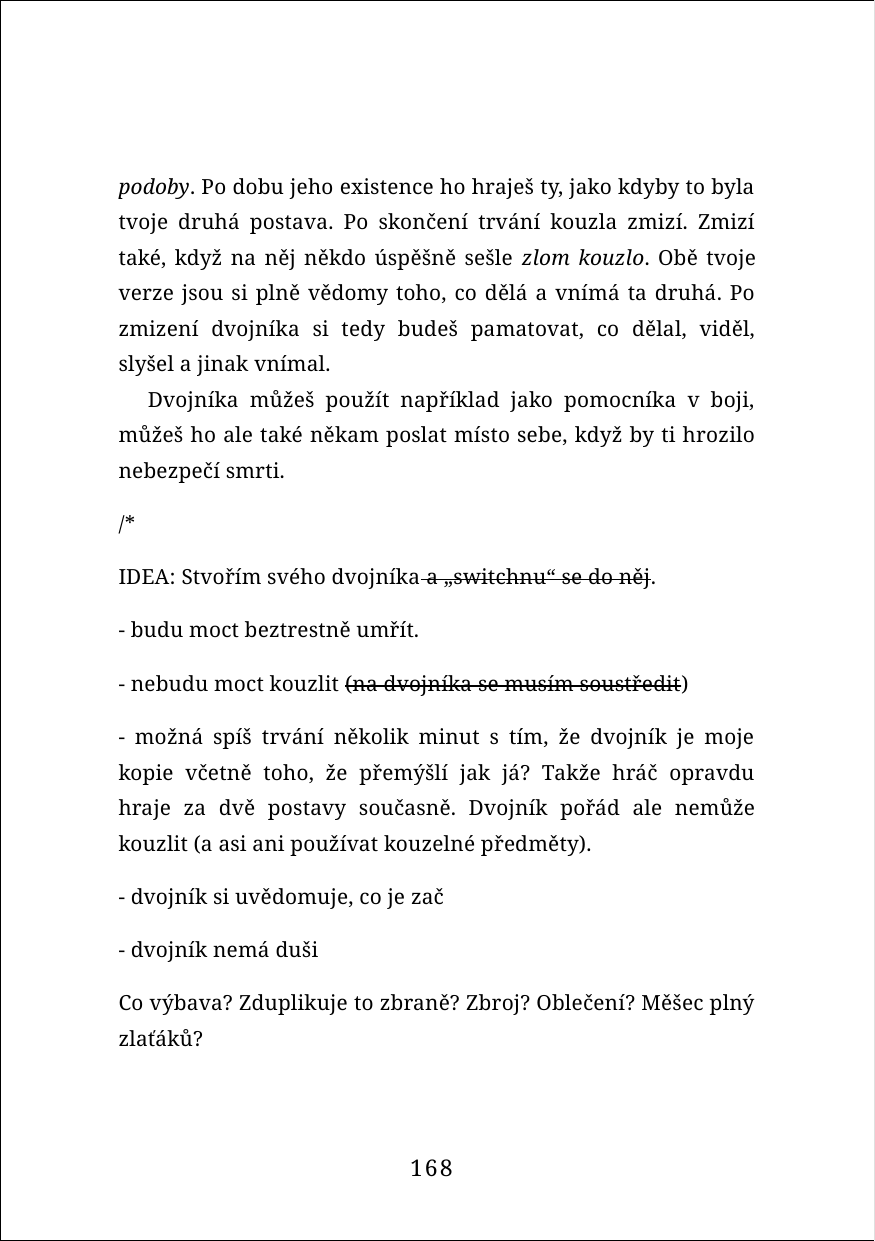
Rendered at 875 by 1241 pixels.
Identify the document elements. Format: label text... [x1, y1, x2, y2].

text IDEA: Stvořím svého dvojníka a „switchnu“ se do něj. [118, 562, 756, 591]
text - možná spíš trvání několik minut s tím, že dvojník je moje kopie včetně toho, že přemýšlí jak já? Takže hráč opravdu hraje za dvě postavy současně. Dvojník pořád ale nemůže kouzlit (a asi ani používat kouzelné předměty). [118, 722, 756, 857]
text - dvojník nemá duši [118, 935, 756, 963]
text podoby. Po dobu jeho existence ho hraješ ty, jako kdyby to byla tvoje druhá postava. Po skončení trvání kouzla zmizí. Zmizí také, když na něj někdo úspěšně sešle zlom kouzlo. Obě tvoje verze jsou si plně vědomy toho, co dělá a vnímá ta druhá. Po zmizení dvojníka si tedy budeš pamatovat, co dělal, viděl, slyšel a jinak vnímal. Dvojníka můžeš použít například jako pomocníka v boji, můžeš ho ale také někam poslat místo sebe, když by ti hrozilo nebezpečí smrti. [118, 172, 756, 484]
text - dvojník si uvědomuje, co je zač [118, 882, 756, 910]
text /* [118, 509, 756, 538]
text - budu moct beztrestně umřít. [118, 616, 756, 644]
text - nebudu moct kouzlit (na dvojníka se musím soustředit) [118, 669, 756, 697]
text Co výbava? Zduplikuje to zbraně? Zbroj? Oblečení? Měšec plný zlaťáků? [118, 988, 756, 1052]
